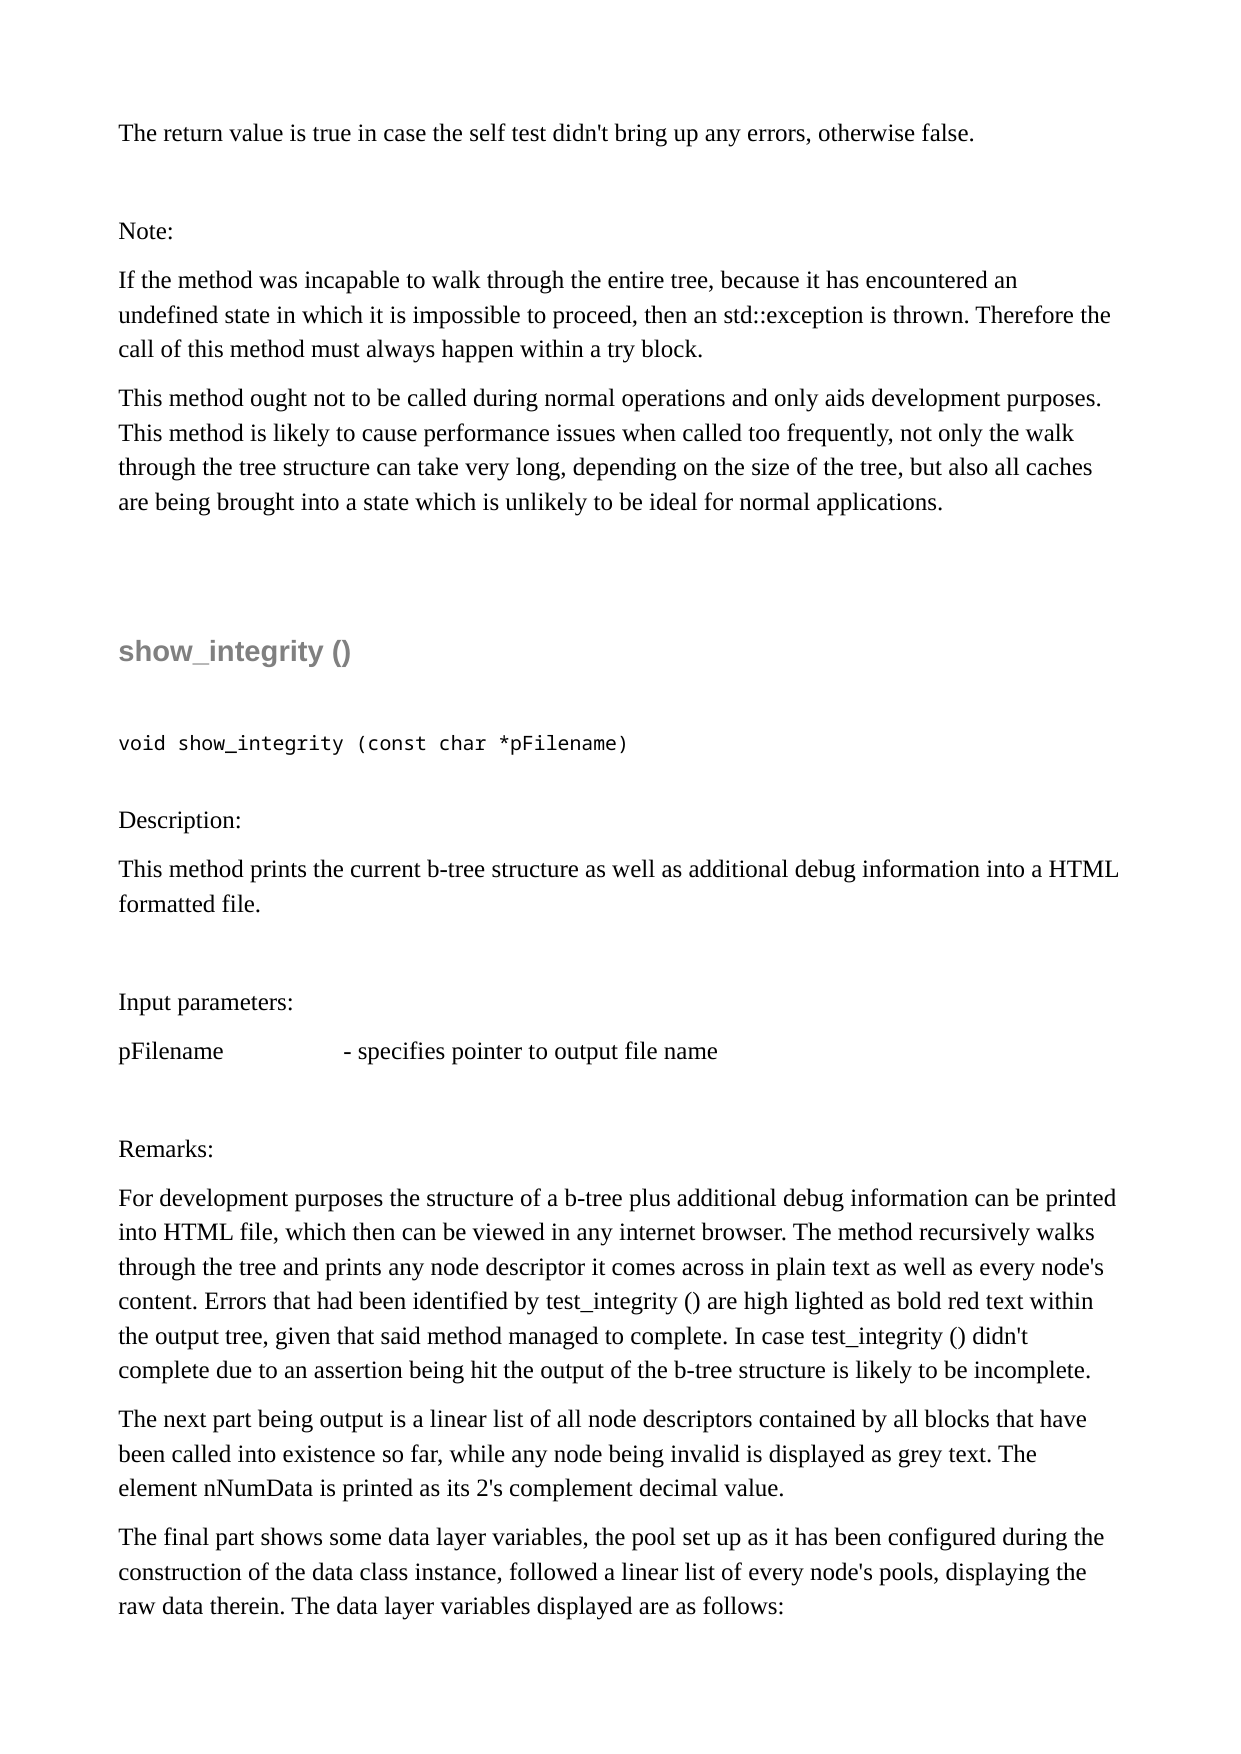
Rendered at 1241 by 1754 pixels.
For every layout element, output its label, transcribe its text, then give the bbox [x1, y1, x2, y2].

text If the method was incapable to walk through the entire tree, because it has encountered an undefined state in which it is impossible to proceed, then an std::exception is thrown. Therefore the call of this method must always happen within a try block. [118, 265, 1122, 363]
text void show_integrity (const char *pFilename) [118, 729, 1122, 756]
text The return value is true in case the self test didn't bring up any errors, otherwise false. [118, 118, 1122, 147]
text pFilename - specifies pointer to output file name [118, 1036, 1122, 1064]
text Note: [118, 216, 1122, 245]
text This method prints the current b-tree structure as well as additional debug information into a HTML formatted file. [118, 854, 1122, 917]
text The next part being output is a linear list of all node descriptors contained by all blocks that have been called into existence so far, while any node being invalid is displayed as grey text. The element nNumData is printed as its 2's complement decimal value. [118, 1404, 1122, 1502]
text Input parameters: [118, 987, 1122, 1016]
text This method ought not to be called during normal operations and only aids development purposes. This method is likely to cause performance issues when called too frequently, not only the walk through the tree structure can take very long, depending on the size of the tree, but also all caches are being brought into a state which is unlikely to be ideal for normal applications. [118, 383, 1122, 516]
text Description: [118, 805, 1122, 834]
text For development purposes the structure of a b-tree plus additional debug information can be printed into HTML file, which then can be viewed in any internet browser. The method recursively walks through the tree and prints any node descriptor it comes across in plain text as well as every node's content. Errors that had been identified by test_integrity () are high lighted as bold red text within the output tree, given that said method managed to complete. In case test_integrity () didn't complete due to an assertion being hit the output of the b-tree structure is likely to be incomplete. [118, 1183, 1122, 1384]
text Remarks: [118, 1134, 1122, 1163]
text The final part shows some data layer variables, the pool set up as it has been configured during the construction of the data class instance, followed a linear list of every node's pools, displaying the raw data therein. The data layer variables displayed are as follows: [118, 1522, 1122, 1620]
subtitle show_integrity () [118, 634, 1122, 667]
